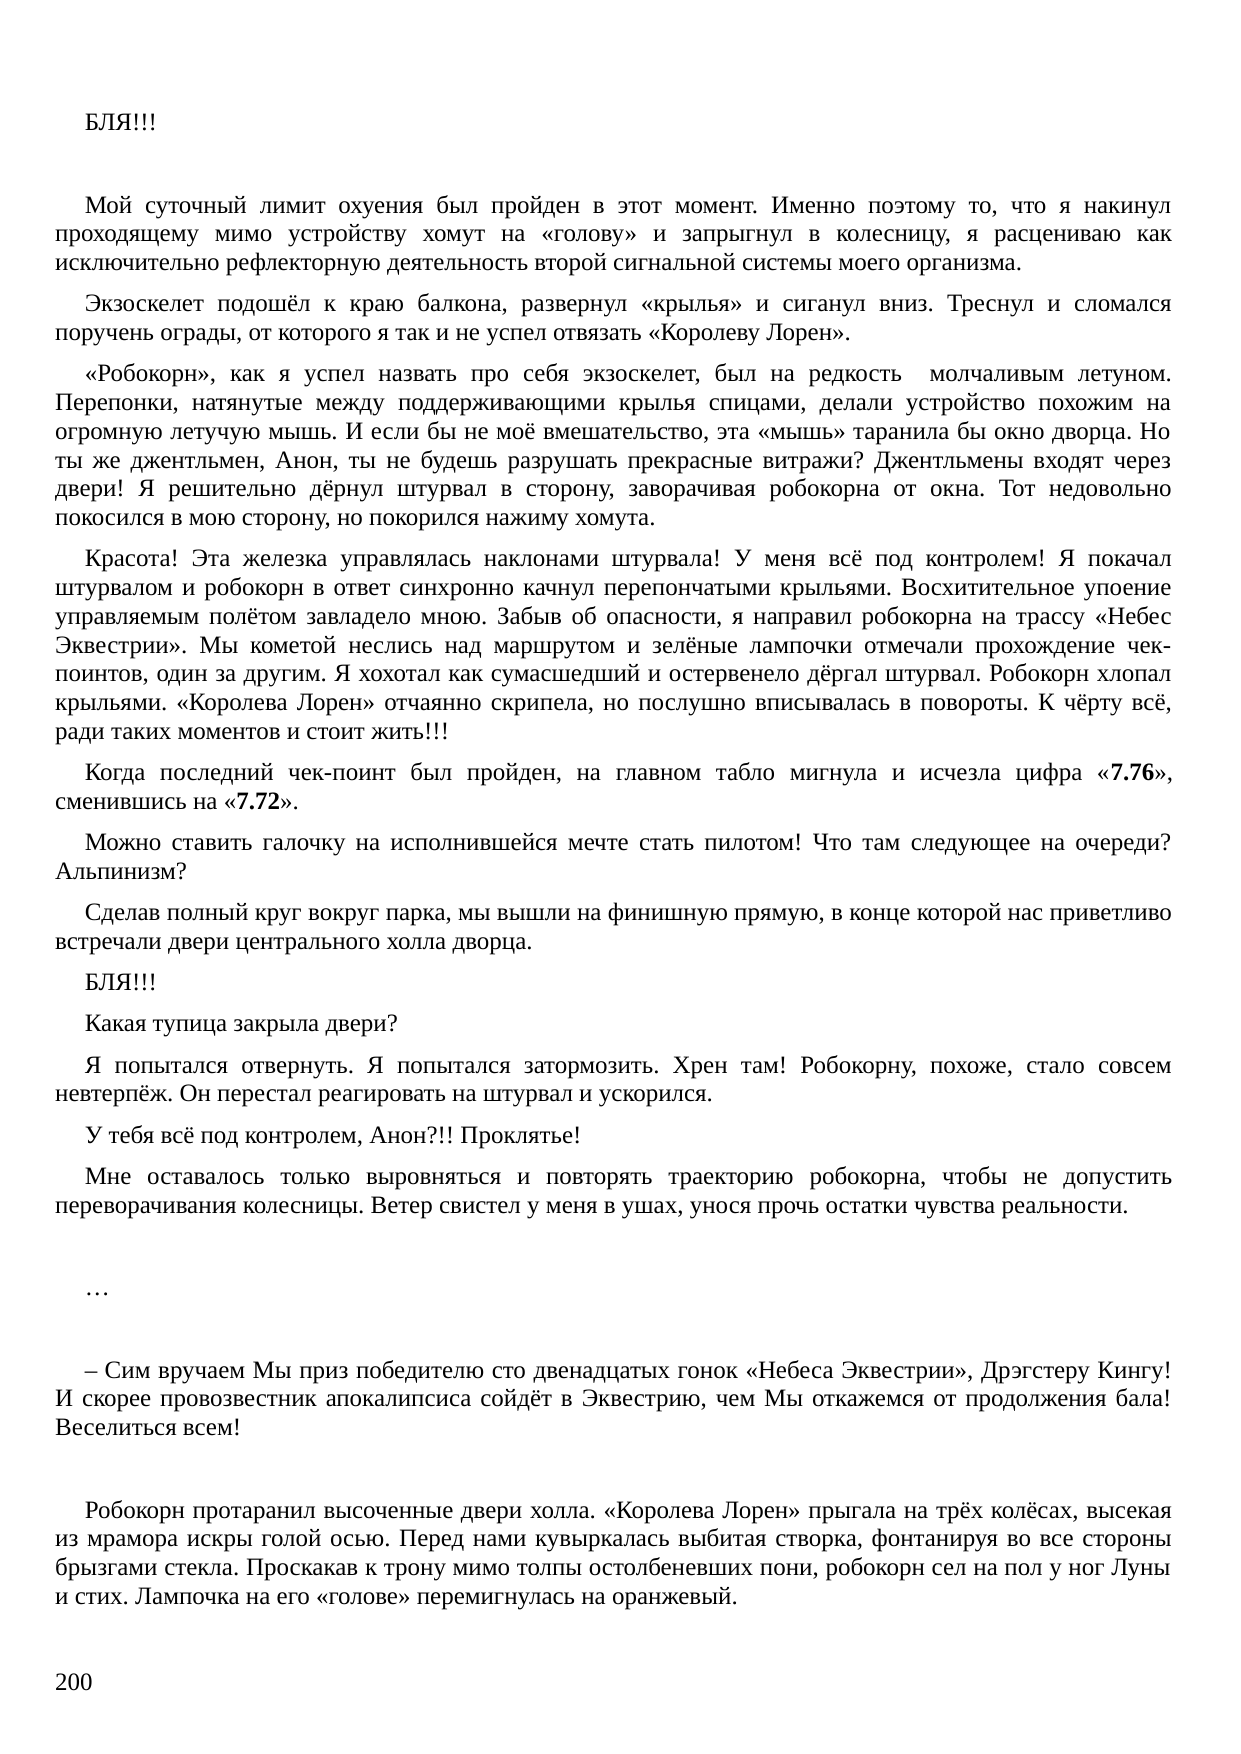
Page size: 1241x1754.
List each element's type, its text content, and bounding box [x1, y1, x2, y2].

text У тебя всё под контролем, Анон?!! Проклятье! [55, 1120, 1173, 1148]
text … [55, 1272, 1173, 1301]
text Экзоскелет подошёл к краю балкона, развернул «крылья» и сиганул вниз. Треснул и сломался поручень ограды, от которого я так и не успел отвязать «Королеву Лорен». [55, 288, 1173, 346]
text БЛЯ!!! [55, 967, 1173, 996]
text Можно ставить галочку на исполнившейся мечте стать пилотом! Что там следующее на очереди? Альпинизм? [55, 827, 1173, 885]
text «Робокорн», как я успел назвать про себя экзоскелет, был на редкость молчаливым летуном. Перепонки, натянутые между поддерживающими крылья спицами, делали устройство похожим на огромную летучую мышь. И если бы не моё вмешательство, эта «мышь» таранила бы окно дворца. Но ты же джентльмен, Анон, ты не будешь разрушать прекрасные витражи? Джентльмены входят через двери! Я решительно дёрнул штурвал в сторону, заворачивая робокорна от окна. Тот недовольно покосился в мою сторону, но покорился нажиму хомута. [55, 358, 1173, 531]
text БЛЯ!!! [55, 107, 1173, 136]
text Какая тупица закрыла двери? [55, 1008, 1173, 1037]
text – Сим вручаем Мы приз победителю сто двенадцатых гонок «Небеса Эквестрии», Дрэгстеру Кингу! И скорее провозвестник апокалипсиса сойдёт в Эквестрию, чем Мы откажемся от продолжения бала! Веселиться всем! [55, 1355, 1173, 1441]
text Робокорн протаранил высоченные двери холла. «Королева Лорен» прыгала на трёх колёсах, высекая из мрамора искры голой осью. Перед нами кувыркалась выбитая створка, фонтанируя во все стороны брызгами стекла. Проскакав к трону мимо толпы остолбеневших пони, робокорн сел на пол у ног Луны и стих. Лампочка на его «голове» перемигнулась на оранжевый. [55, 1495, 1173, 1610]
text Мне оставалось только выровняться и повторять траекторию робокорна, чтобы не допустить переворачивания колесницы. Ветер свистел у меня в ушах, унося прочь остатки чувства реальности. [55, 1161, 1173, 1218]
text Мой суточный лимит охуения был пройден в этот момент. Именно поэтому то, что я накинул проходящему мимо устройству хомут на «голову» и запрыгнул в колесницу, я расцениваю как исключительно рефлекторную деятельность второй сигнальной системы моего организма. [55, 190, 1173, 276]
text Я попытался отвернуть. Я попытался затормозить. Хрен там! Робокорну, похоже, стало совсем невтерпёж. Он перестал реагировать на штурвал и ускорился. [55, 1050, 1173, 1107]
text Красота! Эта железка управлялась наклонами штурвала! У меня всё под контролем! Я покачал штурвалом и робокорн в ответ синхронно качнул перепончатыми крыльями. Восхитительное упоение управляемым полётом завладело мною. Забыв об опасности, я направил робокорна на трассу «Небес Эквестрии». Мы кометой неслись над маршрутом и зелёные лампочки отмечали прохождение чек-поинтов, один за другим. Я хохотал как сумасшедший и остервенело дёргал штурвал. Робокорн хлопал крыльями. «Королева Лорен» отчаянно скрипела, но послушно вписывалась в повороты. К чёрту всё, ради таких моментов и стоит жить!!! [55, 543, 1173, 745]
text Когда последний чек-поинт был пройден, на главном табло мигнула и исчезла цифра «7.76», сменившись на «7.72». [55, 757, 1173, 815]
text Сделав полный круг вокруг парка, мы вышли на финишную прямую, в конце которой нас приветливо встречали двери центрального холла дворца. [55, 897, 1173, 955]
